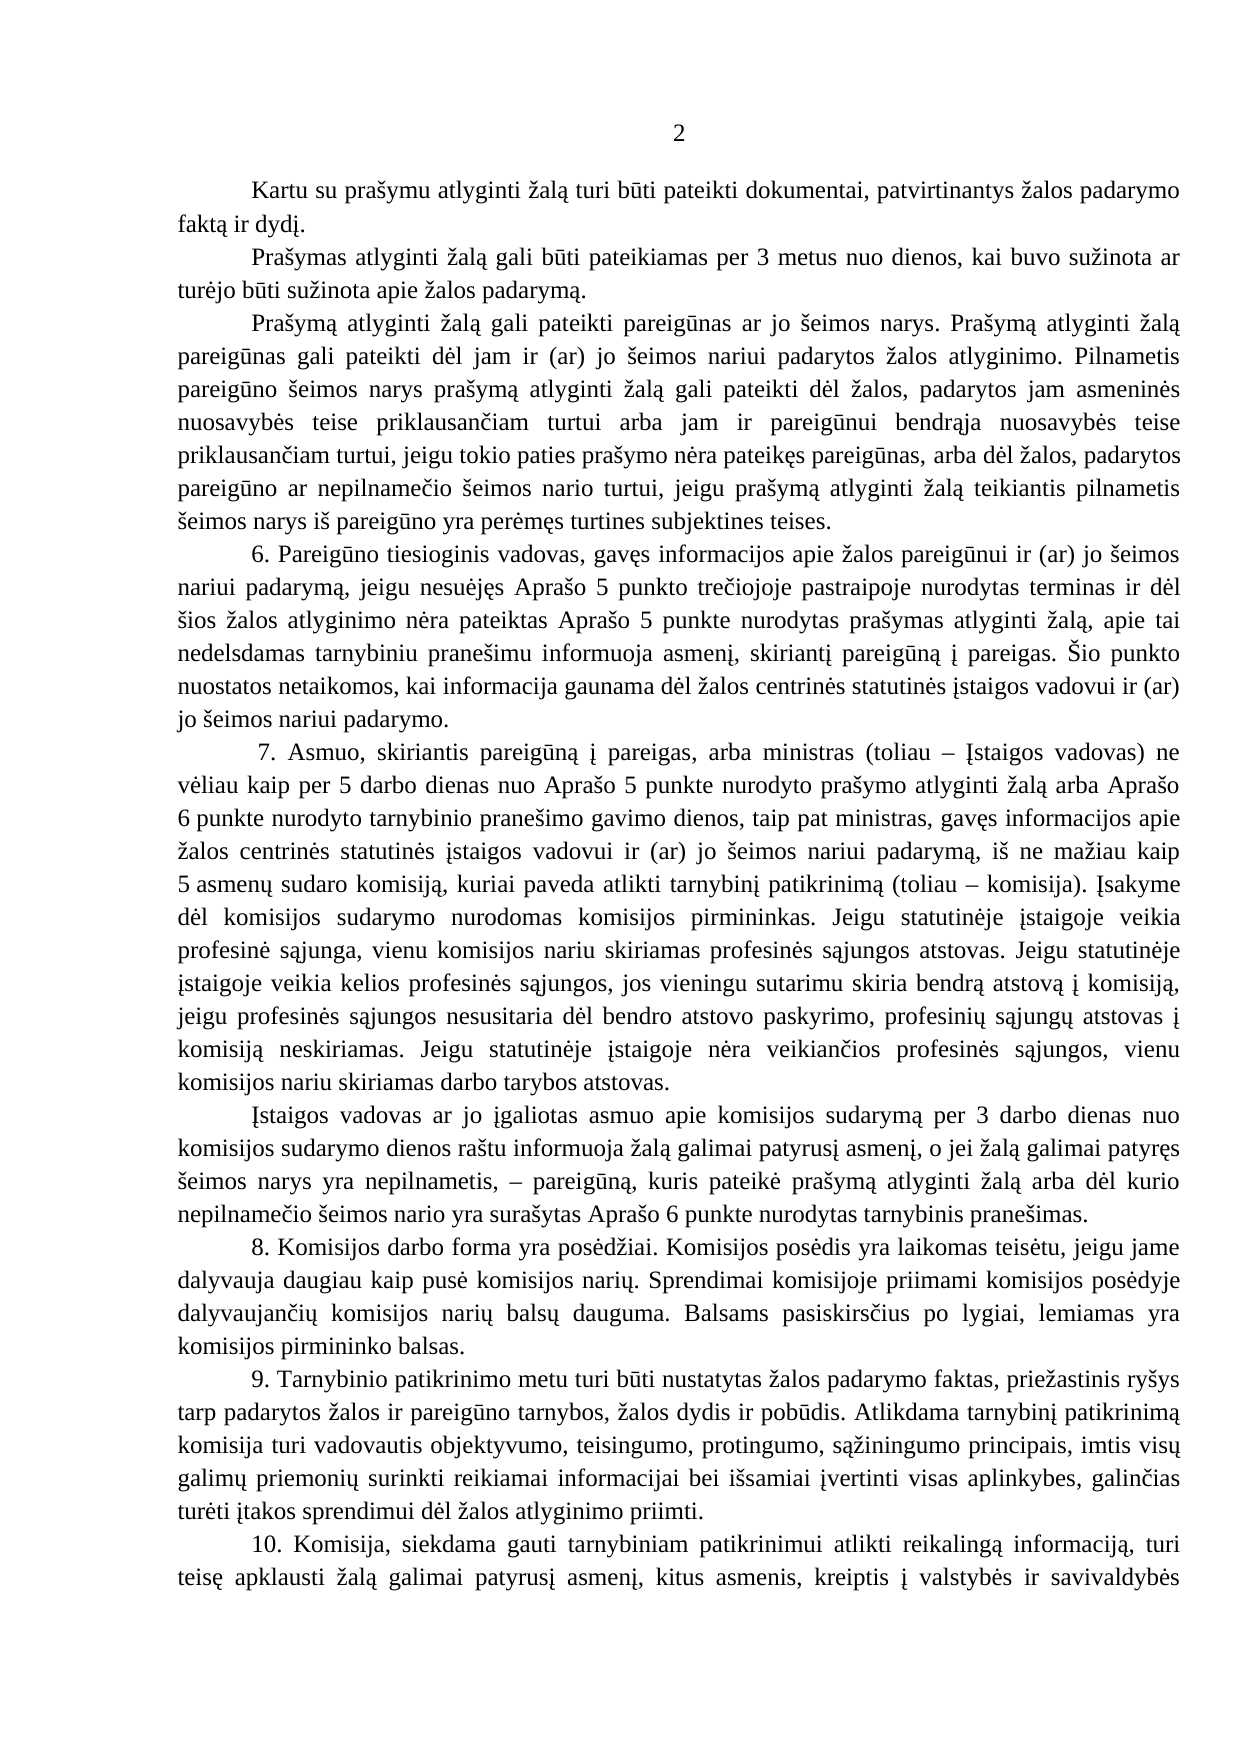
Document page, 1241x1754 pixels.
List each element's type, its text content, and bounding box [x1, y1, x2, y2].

text Įstaigos vadovas ar jo įgaliotas asmuo apie komisijos sudarymą per 3 darbo dienas nuo komisijos sudarymo dienos raštu informuoja žalą galimai patyrusį asmenį, o jei žalą galimai patyręs šeimos narys yra nepilnametis, – pareigūną, kuris pateikė prašymą atlyginti žalą arba dėl kurio nepilnamečio šeimos nario yra surašytas Aprašo 6 punkte nurodytas tarnybinis pranešimas. [177, 1100, 1181, 1228]
text 7. Asmuo, skiriantis pareigūną į pareigas, arba ministras (toliau – Įstaigos vadovas) ne vėliau kaip per 5 darbo dienas nuo Aprašo 5 punkte nurodyto prašymo atlyginti žalą arba Aprašo 6 punkte nurodyto tarnybinio pranešimo gavimo dienos, taip pat ministras, gavęs informacijos apie žalos centrinės statutinės įstaigos vadovui ir (ar) jo šeimos nariui padarymą, iš ne mažiau kaip 5 asmenų sudaro komisiją, kuriai paveda atlikti tarnybinį patikrinimą (toliau – komisija). Įsakyme dėl komisijos sudarymo nurodomas komisijos pirmininkas. Jeigu statutinėje įstaigoje veikia profesinė sąjunga, vienu komisijos nariu skiriamas profesinės sąjungos atstovas. Jeigu statutinėje įstaigoje veikia kelios profesinės sąjungos, jos vieningu sutarimu skiria bendrą atstovą į komisiją, jeigu profesinės sąjungos nesusitaria dėl bendro atstovo paskyrimo, profesinių sąjungų atstovas į komisiją neskiriamas. Jeigu statutinėje įstaigoje nėra veikiančios profesinės sąjungos, vienu komisijos nariu skiriamas darbo tarybos atstovas. [177, 737, 1181, 1096]
text 10. Komisija, siekdama gauti tarnybiniam patikrinimui atlikti reikalingą informaciją, turi teisę apklausti žalą galimai patyrusį asmenį, kitus asmenis, kreiptis į valstybės ir savivaldybės [177, 1529, 1181, 1591]
text Kartu su prašymu atlyginti žalą turi būti pateikti dokumentai, patvirtinantys žalos padarymo faktą ir dydį. [177, 176, 1181, 237]
text Prašymas atlyginti žalą gali būti pateikiamas per 3 metus nuo dienos, kai buvo sužinota ar turėjo būti sužinota apie žalos padarymą. [177, 242, 1181, 303]
text 6. Pareigūno tiesioginis vadovas, gavęs informacijos apie žalos pareigūnui ir (ar) jo šeimos nariui padarymą, jeigu nesuėjęs Aprašo 5 punkto trečiojoje pastraipoje nurodytas terminas ir dėl šios žalos atlyginimo nėra pateiktas Aprašo 5 punkte nurodytas prašymas atlyginti žalą, apie tai nedelsdamas tarnybiniu pranešimu informuoja asmenį, skiriantį pareigūną į pareigas. Šio punkto nuostatos netaikomos, kai informacija gaunama dėl žalos centrinės statutinės įstaigos vadovui ir (ar) jo šeimos nariui padarymo. [177, 539, 1181, 733]
text 9. Tarnybinio patikrinimo metu turi būti nustatytas žalos padarymo faktas, priežastinis ryšys tarp padarytos žalos ir pareigūno tarnybos, žalos dydis ir pobūdis. Atlikdama tarnybinį patikrinimą komisija turi vadovautis objektyvumo, teisingumo, protingumo, sąžiningumo principais, imtis visų galimų priemonių surinkti reikiamai informacijai bei išsamiai įvertinti visas aplinkybes, galinčias turėti įtakos sprendimui dėl žalos atlyginimo priimti. [177, 1364, 1181, 1525]
text 8. Komisijos darbo forma yra posėdžiai. Komisijos posėdis yra laikomas teisėtu, jeigu jame dalyvauja daugiau kaip pusė komisijos narių. Sprendimai komisijoje priimami komisijos posėdyje dalyvaujančių komisijos narių balsų dauguma. Balsams pasiskirsčius po lygiai, lemiamas yra komisijos pirmininko balsas. [177, 1232, 1181, 1360]
text Prašymą atlyginti žalą gali pateikti pareigūnas ar jo šeimos narys. Prašymą atlyginti žalą pareigūnas gali pateikti dėl jam ir (ar) jo šeimos nariui padarytos žalos atlyginimo. Pilnametis pareigūno šeimos narys prašymą atlyginti žalą gali pateikti dėl žalos, padarytos jam asmeninės nuosavybės teise priklausančiam turtui arba jam ir pareigūnui bendrąja nuosavybės teise priklausančiam turtui, jeigu tokio paties prašymo nėra pateikęs pareigūnas, arba dėl žalos, padarytos pareigūno ar nepilnamečio šeimos nario turtui, jeigu prašymą atlyginti žalą teikiantis pilnametis šeimos narys iš pareigūno yra perėmęs turtines subjektines teises. [177, 308, 1181, 534]
